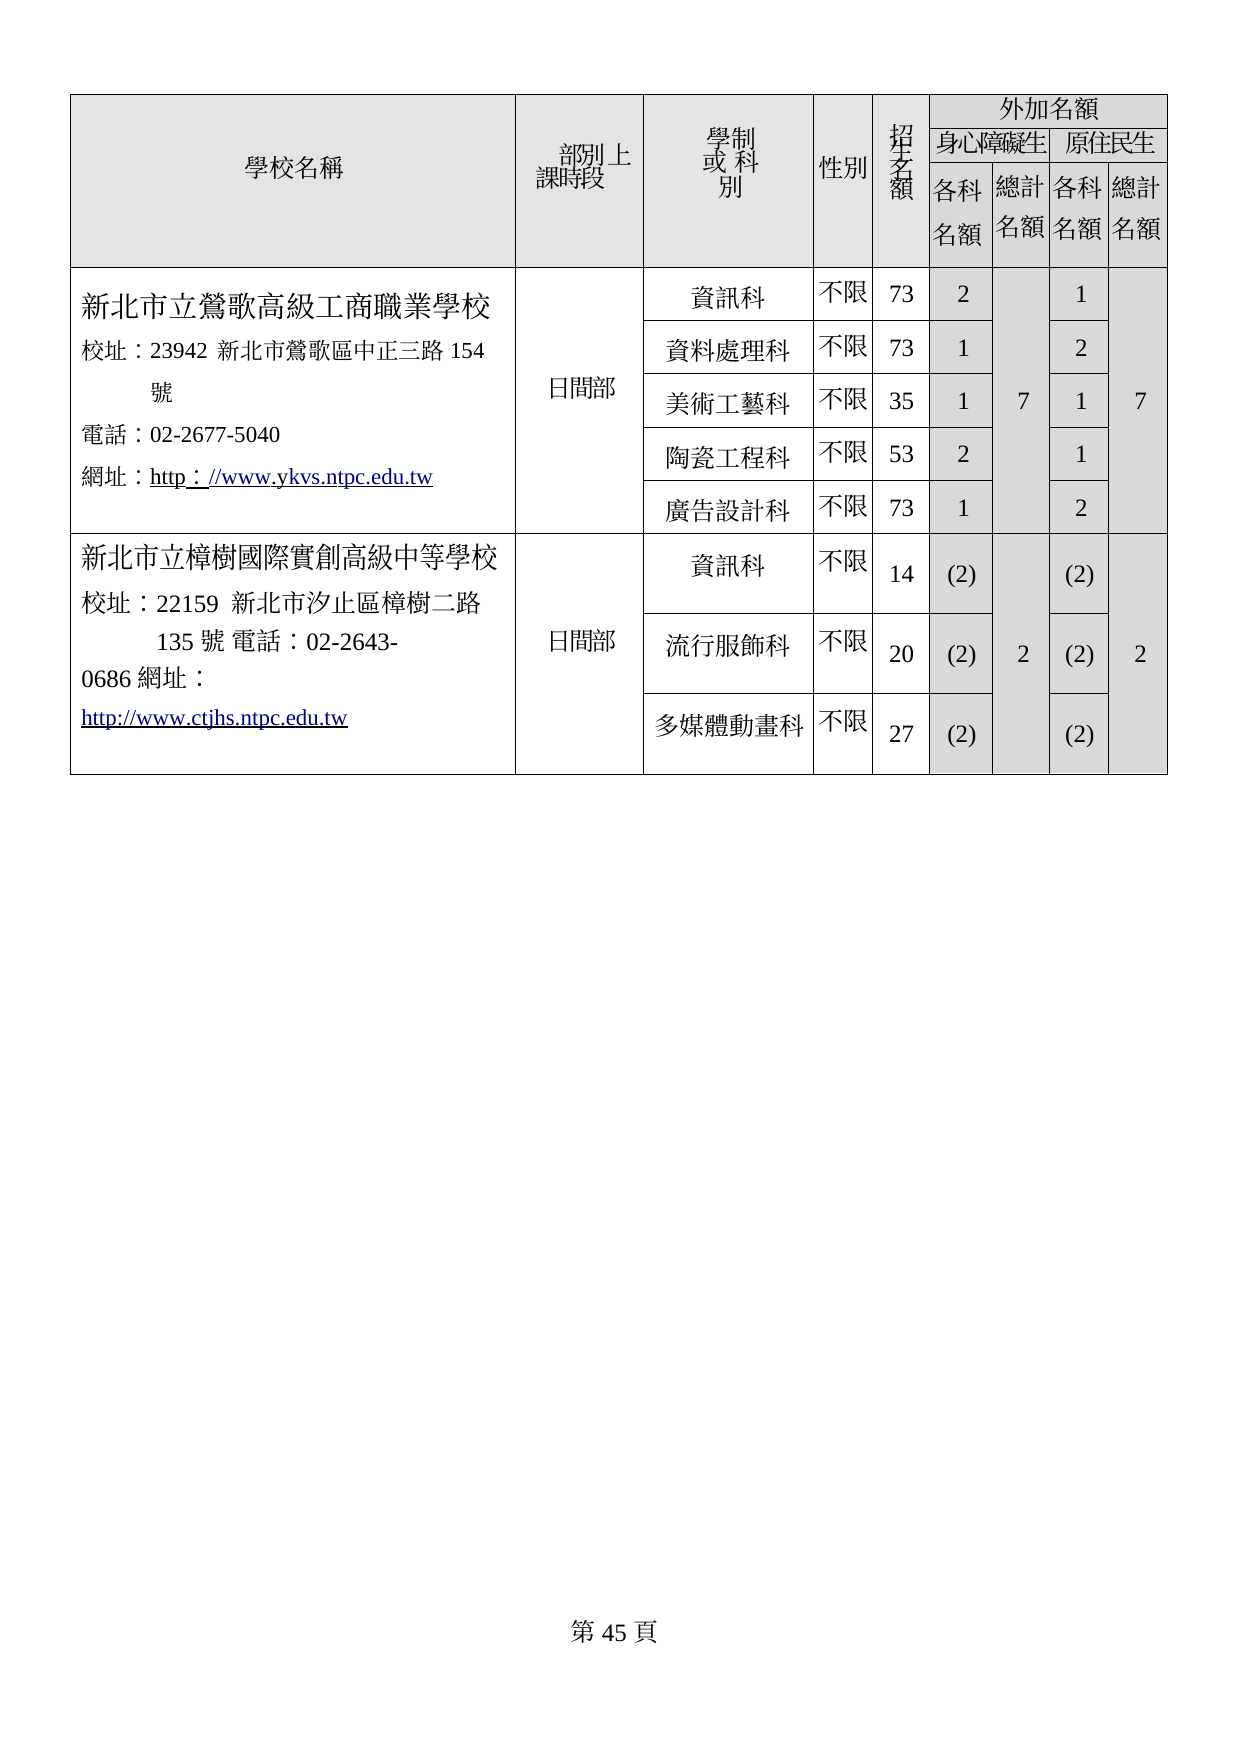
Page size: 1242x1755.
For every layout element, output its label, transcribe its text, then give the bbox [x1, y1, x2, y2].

table_cell (2) [1050, 694, 1108, 773]
table_cell 各科名額 [1050, 163, 1108, 267]
table_cell 73 [873, 481, 929, 533]
table_cell 53 [873, 428, 929, 480]
table_cell 73 [873, 268, 929, 320]
table_cell 73 [873, 321, 929, 373]
table_cell 7 [1109, 268, 1167, 533]
table_cell 1 [1050, 268, 1108, 320]
table_header 部別 上課時段 [516, 95, 643, 267]
table_header 性別 [814, 95, 872, 267]
table_header 招 生 名 額 [873, 95, 929, 267]
table_cell 35 [873, 374, 929, 427]
table_cell (2) [930, 534, 992, 613]
table_cell 2 [1050, 321, 1108, 373]
table_cell 2 [993, 534, 1049, 773]
table_cell 新北市立鶯歌高級工商職業學校 校址：23942 新北市鶯歌區中正三路 154 號 電話：02-2677-5040 網址：http：//www.ykvs.ntpc.edu.tw [71, 268, 515, 533]
table_cell (2) [930, 694, 992, 773]
table_cell 日間部 [516, 534, 643, 773]
table_cell 不限 [814, 374, 872, 427]
table_cell 日間部 [516, 268, 643, 533]
table_cell (2) [1050, 614, 1108, 693]
table_cell 新北市立樟樹國際實創高級中等學校 校址：22159 新北市汐止區樟樹二路 135 號 電話：02-2643-0686 網址：http://www.ctjhs.ntpc.edu.tw [71, 534, 515, 773]
table_cell 2 [1050, 481, 1108, 533]
table_cell 7 [993, 268, 1049, 533]
table_cell 20 [873, 614, 929, 693]
table_cell 不限 [814, 481, 872, 533]
table_cell 不限 [814, 614, 872, 693]
table_cell 資訊科 [644, 268, 813, 320]
table_cell 不限 [814, 321, 872, 373]
table_cell 1 [1050, 428, 1108, 480]
table_cell 原住民生 [1050, 129, 1167, 162]
table_header 外加名額 [930, 95, 1167, 128]
table_cell 不限 [814, 534, 872, 613]
table_cell 14 [873, 534, 929, 613]
table_cell 美術工藝科 [644, 374, 813, 427]
table_cell 1 [930, 374, 992, 427]
table_cell 2 [930, 268, 992, 320]
table_cell 1 [930, 321, 992, 373]
table_cell 1 [1050, 374, 1108, 427]
table_cell 不限 [814, 694, 872, 773]
table_cell 資訊科 [644, 534, 813, 613]
table_cell 資料處理科 [644, 321, 813, 373]
table_cell 廣告設計科 [644, 481, 813, 533]
table_cell 1 [930, 481, 992, 533]
table_cell 不限 [814, 268, 872, 320]
table_cell (2) [1050, 534, 1108, 613]
table_header 學校名稱 [71, 95, 515, 267]
table_cell (2) [930, 614, 992, 693]
table_cell 陶瓷工程科 [644, 428, 813, 480]
table_cell 多媒體動畫科 [644, 694, 813, 773]
table_cell 各科名額 [930, 163, 992, 267]
table_cell 總計名額 [993, 163, 1049, 267]
table_cell 不限 [814, 428, 872, 480]
table_cell 總計名額 [1109, 163, 1167, 267]
table_cell 2 [1109, 534, 1167, 773]
table_header 學制 或 科別 [644, 95, 813, 267]
table_cell 流行服飾科 [644, 614, 813, 693]
table_cell 27 [873, 694, 929, 773]
table_cell 2 [930, 428, 992, 480]
table_cell 身心障礙生 [930, 129, 1049, 162]
